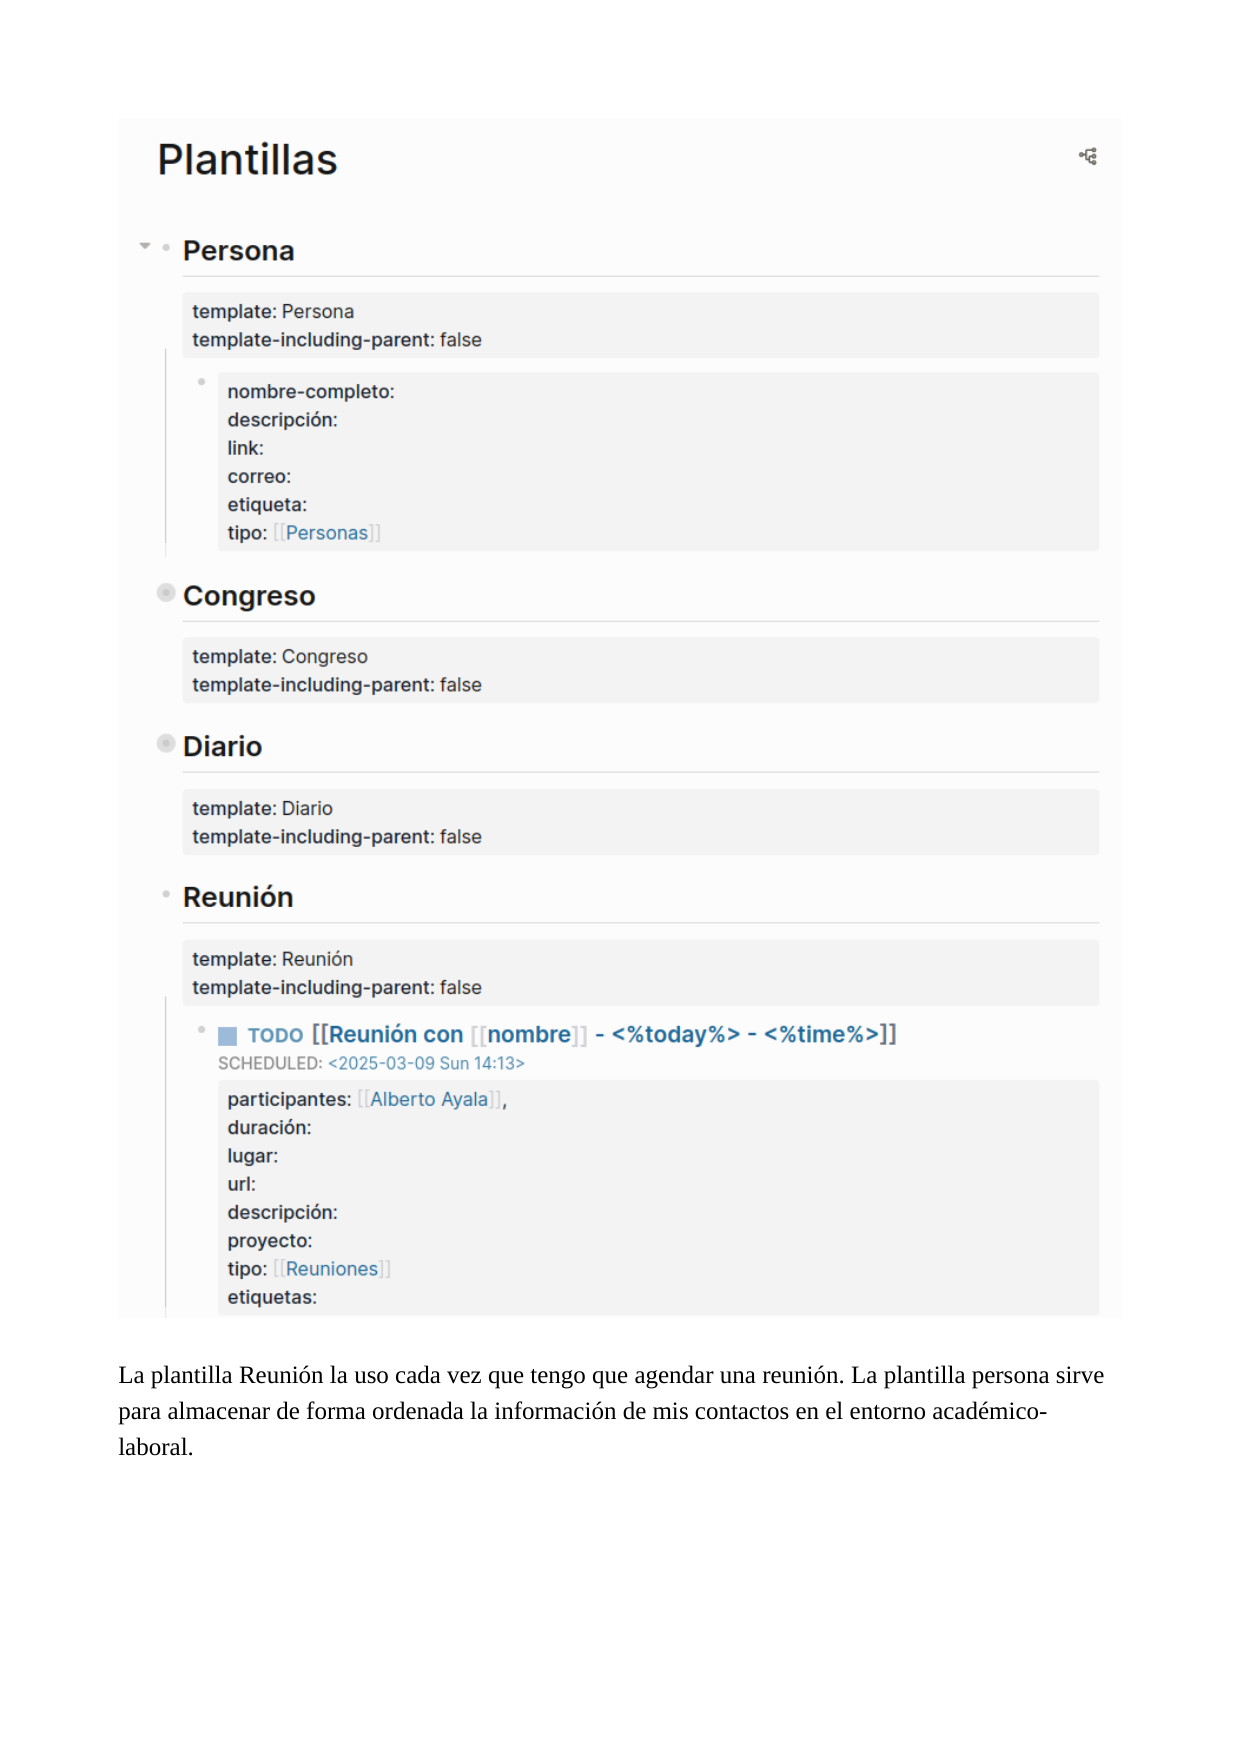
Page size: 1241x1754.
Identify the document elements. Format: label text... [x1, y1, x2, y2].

picture [118, 118, 1123, 1318]
text La plantilla Reunión la uso cada vez que tengo que agendar una reunión. La plantilla persona sirve para almacenar de forma ordenada la información de mis contactos en el entorno académico-laboral. [118, 1318, 1122, 1461]
